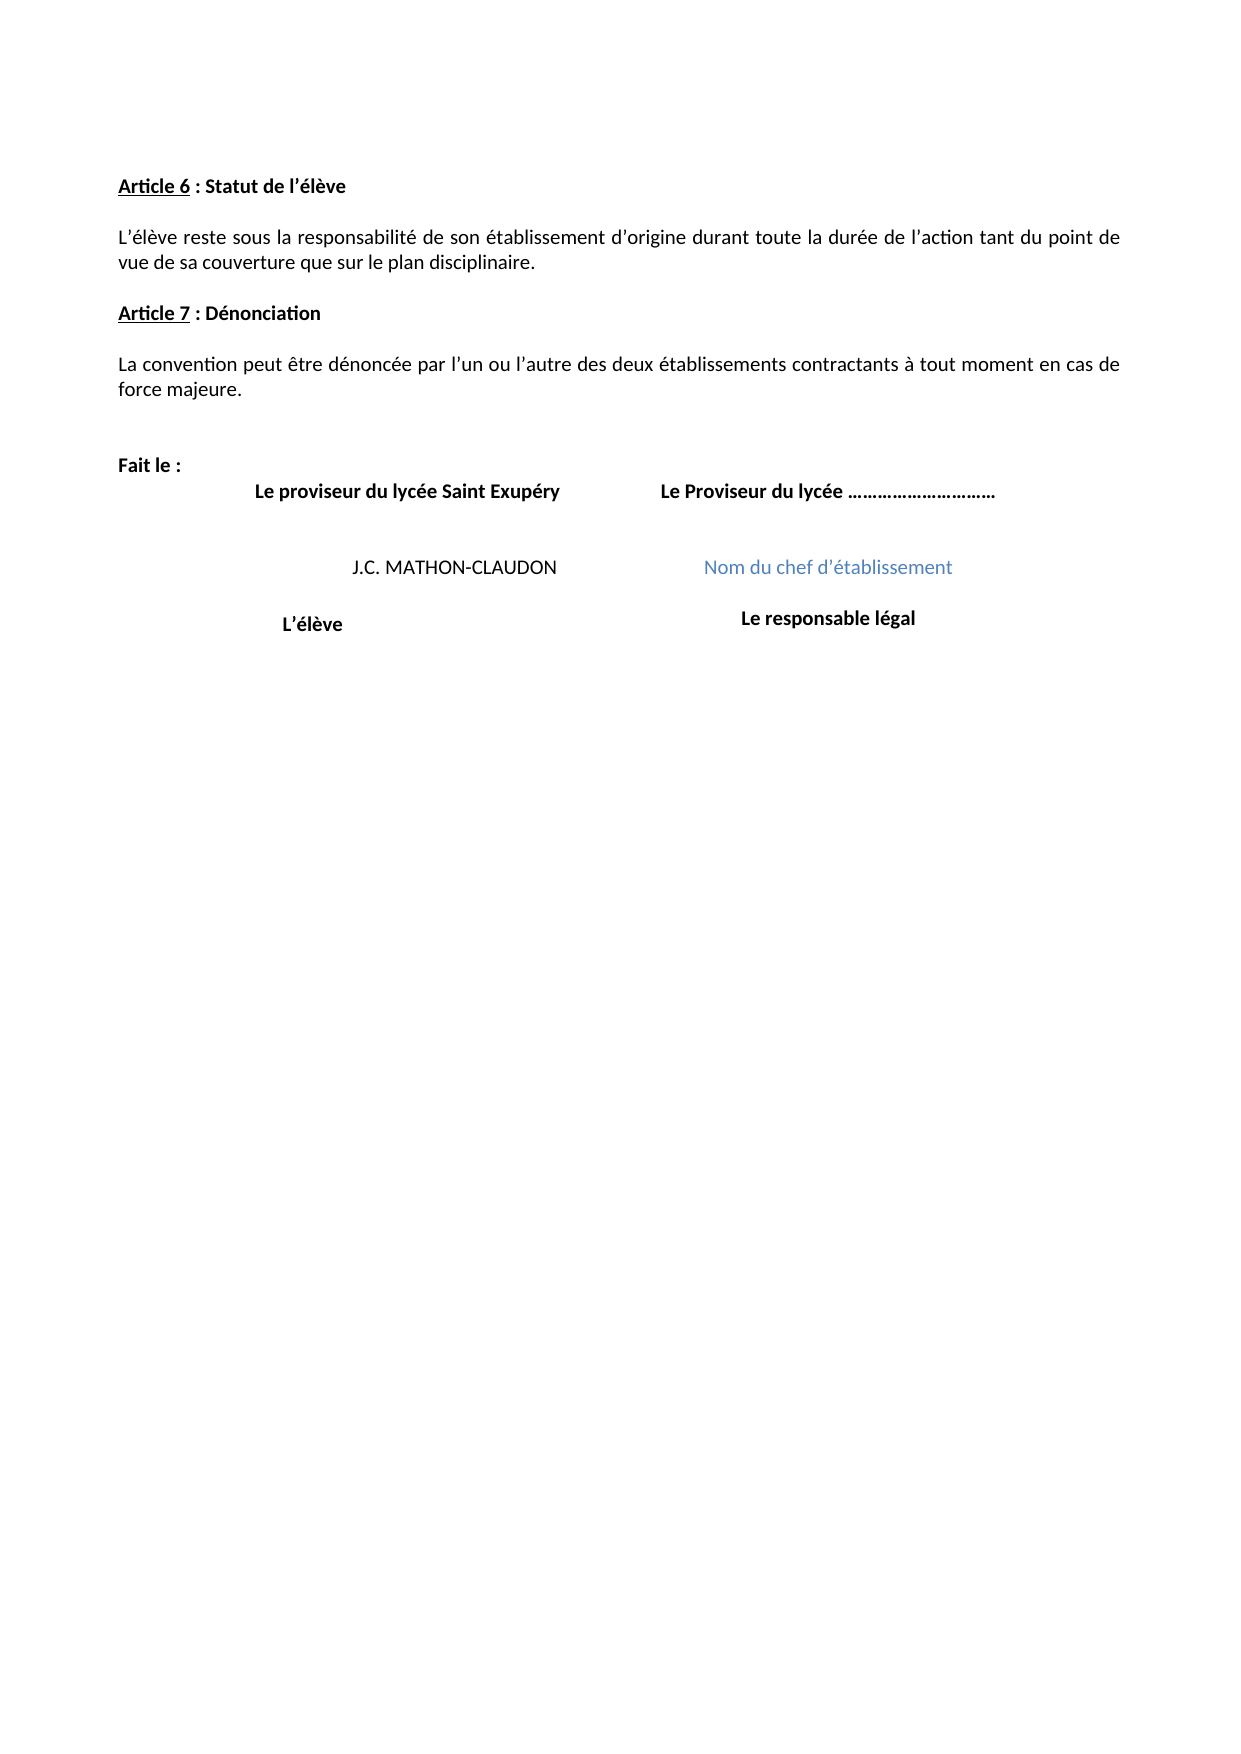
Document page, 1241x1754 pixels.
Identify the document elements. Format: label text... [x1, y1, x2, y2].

text La convention peut être dénoncée par l’un ou l’autre des deux établissements contractants à tout moment en cas de force majeure. [118, 351, 1122, 402]
table_cell Le responsable légal [616, 580, 1041, 638]
table_cell L’élève [199, 580, 616, 638]
text Article 6 : Statut de l’élève [118, 173, 1122, 198]
table_header Le Proviseur du lycée ………………………… Nom du chef d’établissement [616, 478, 1041, 580]
text L’élève reste sous la responsabilité de son établissement d’origine durant toute la durée de l’action tant du point de vue de sa couverture que sur le plan disciplinaire. [118, 224, 1122, 275]
text Article 7 : Dénonciation [118, 300, 1122, 326]
text Fait le : [118, 453, 1122, 478]
table_header Le proviseur du lycée Saint Exupéry J.C. MATHON-CLAUDON [199, 478, 616, 580]
